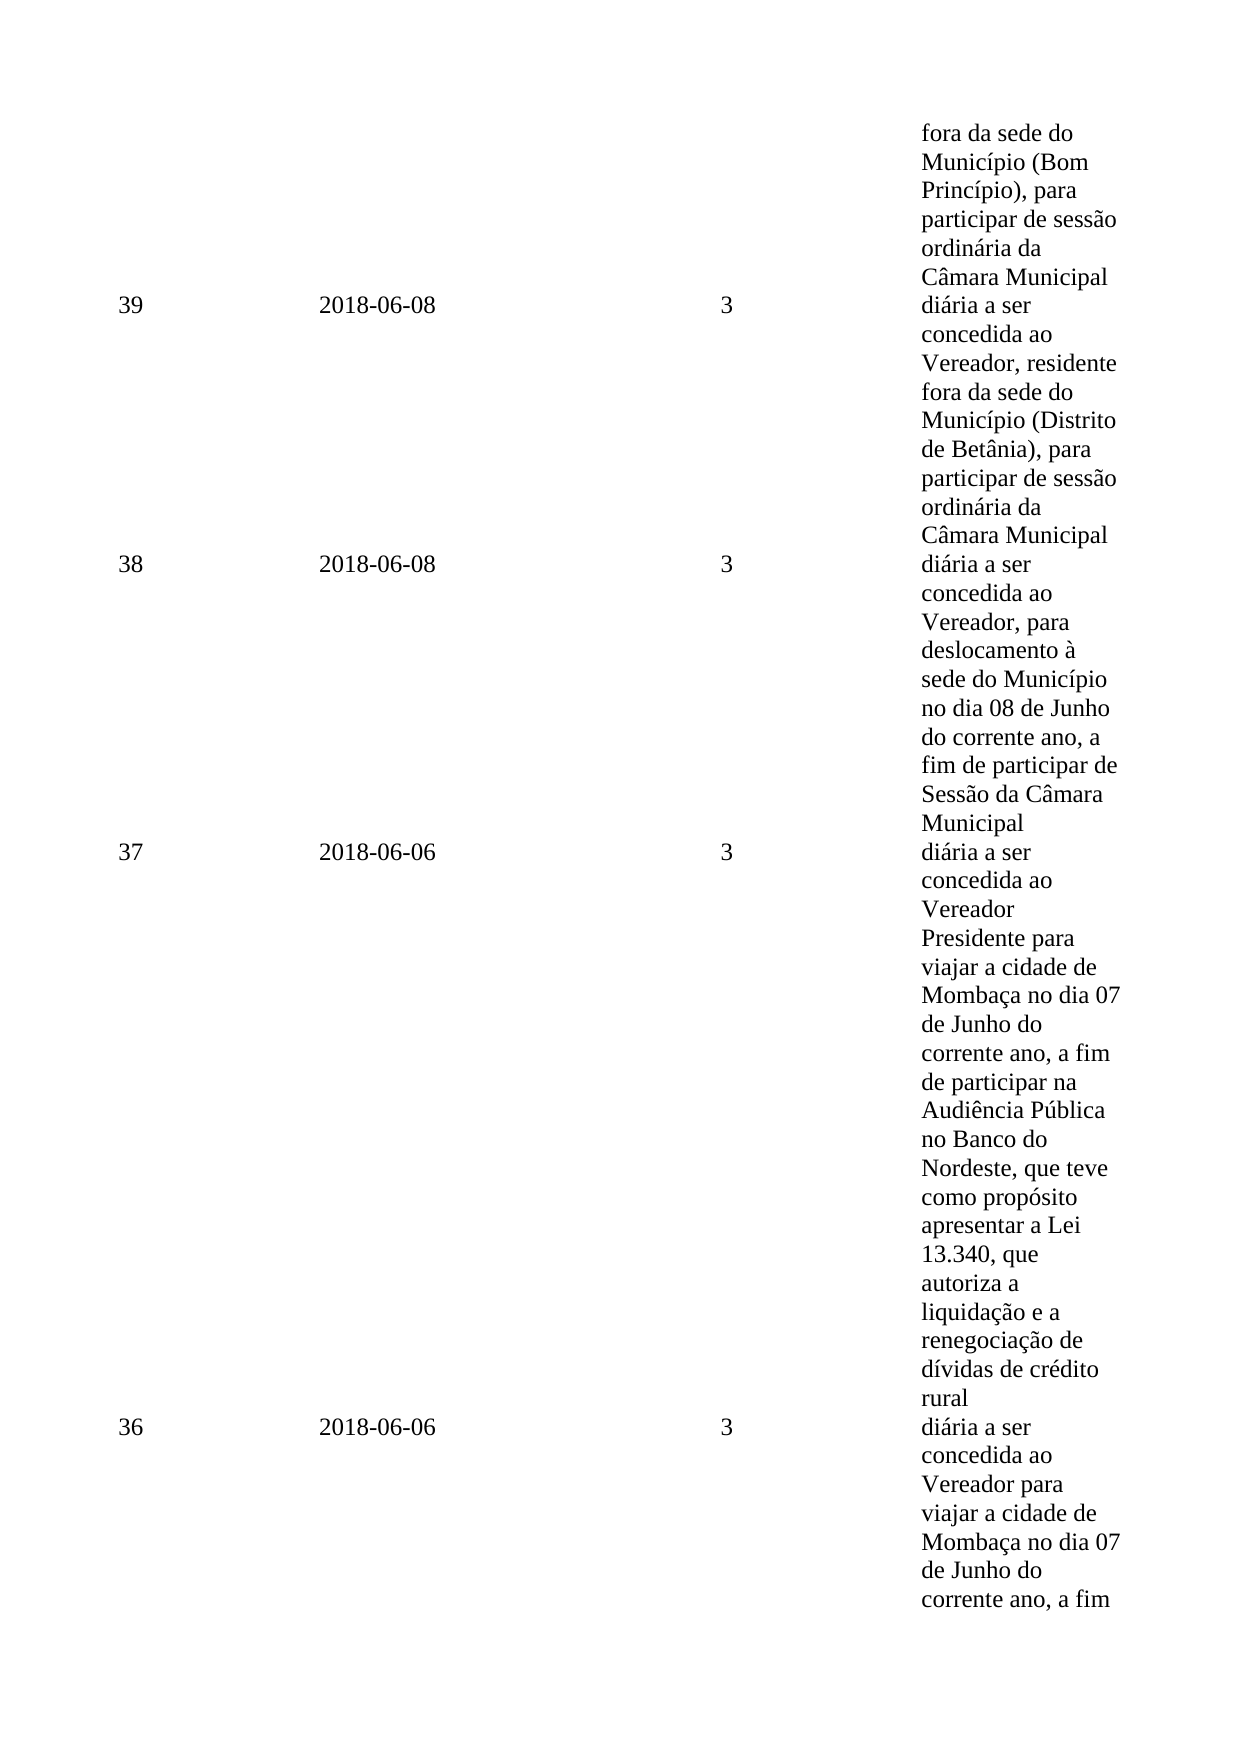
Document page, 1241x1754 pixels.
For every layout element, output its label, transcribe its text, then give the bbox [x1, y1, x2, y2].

table_cell 3 [720, 291, 921, 549]
table_cell 36 [118, 1412, 319, 1613]
table_cell 2018-06-08 [319, 549, 519, 837]
table_cell 3 [720, 837, 921, 1412]
table_cell 3 [720, 1412, 921, 1613]
table_cell [520, 291, 720, 549]
table_cell diária a ser concedida ao Vereador, para deslocamento à sede do Município no dia 08 de Junho do corrente ano, a fim de participar de Sessão da Câmara Municipal [921, 549, 1122, 837]
table_cell 2018-06-06 [319, 1412, 519, 1613]
table_cell diária a ser concedida ao Vereador, residente fora da sede do Município (Distrito de Betânia), para participar de sessão ordinária da Câmara Municipal [921, 291, 1122, 549]
table_cell 37 [118, 837, 319, 1412]
table_cell 39 [118, 291, 319, 549]
table_cell diária a ser concedida ao Vereador Presidente para viajar a cidade de Mombaça no dia 07 de Junho do corrente ano, a fim de participar na Audiência Pública no Banco do Nordeste, que teve como propósito apresentar a Lei 13.340, que autoriza a liquidação e a renegociação de dívidas de crédito rural [921, 837, 1122, 1412]
table_cell 38 [118, 549, 319, 837]
table_cell [319, 118, 519, 291]
table_cell [118, 118, 319, 291]
table_cell 2018-06-08 [319, 291, 519, 549]
table_cell 2018-06-06 [319, 837, 519, 1412]
table_cell [520, 837, 720, 1412]
table_cell [520, 549, 720, 837]
table_cell diária a ser concedida ao Vereador para viajar a cidade de Mombaça no dia 07 de Junho do corrente ano, a fim [921, 1412, 1122, 1613]
table_cell [520, 1412, 720, 1613]
table_cell fora da sede do Município (Bom Princípio), para participar de sessão ordinária da Câmara Municipal [921, 118, 1122, 291]
table_cell 3 [720, 549, 921, 837]
table_cell [520, 118, 720, 291]
table_cell [720, 118, 921, 291]
